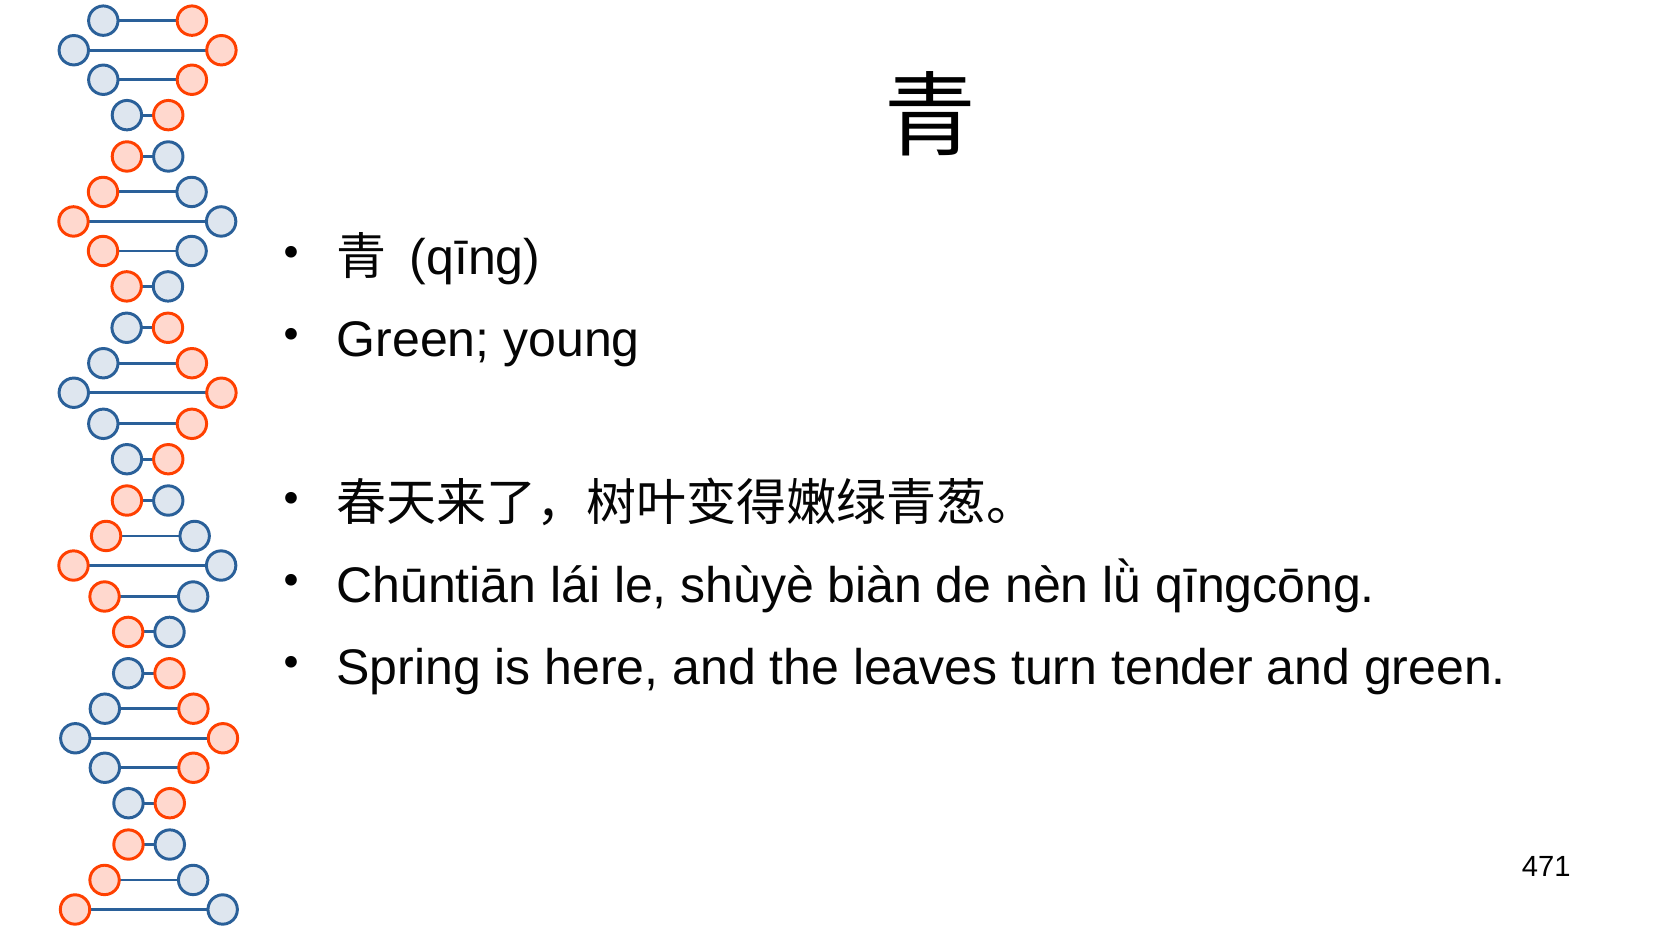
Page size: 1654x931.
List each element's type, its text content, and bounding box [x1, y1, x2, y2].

title 青 [265, 35, 1595, 189]
list 青 (qīng) Green; young 春天来了，树叶变得嫩绿青葱。 Chūntiān lái le, shùyè biàn de nèn lǜ qīngcōng. Spring is here, and the leaves turn tender and green. [265, 224, 1595, 764]
